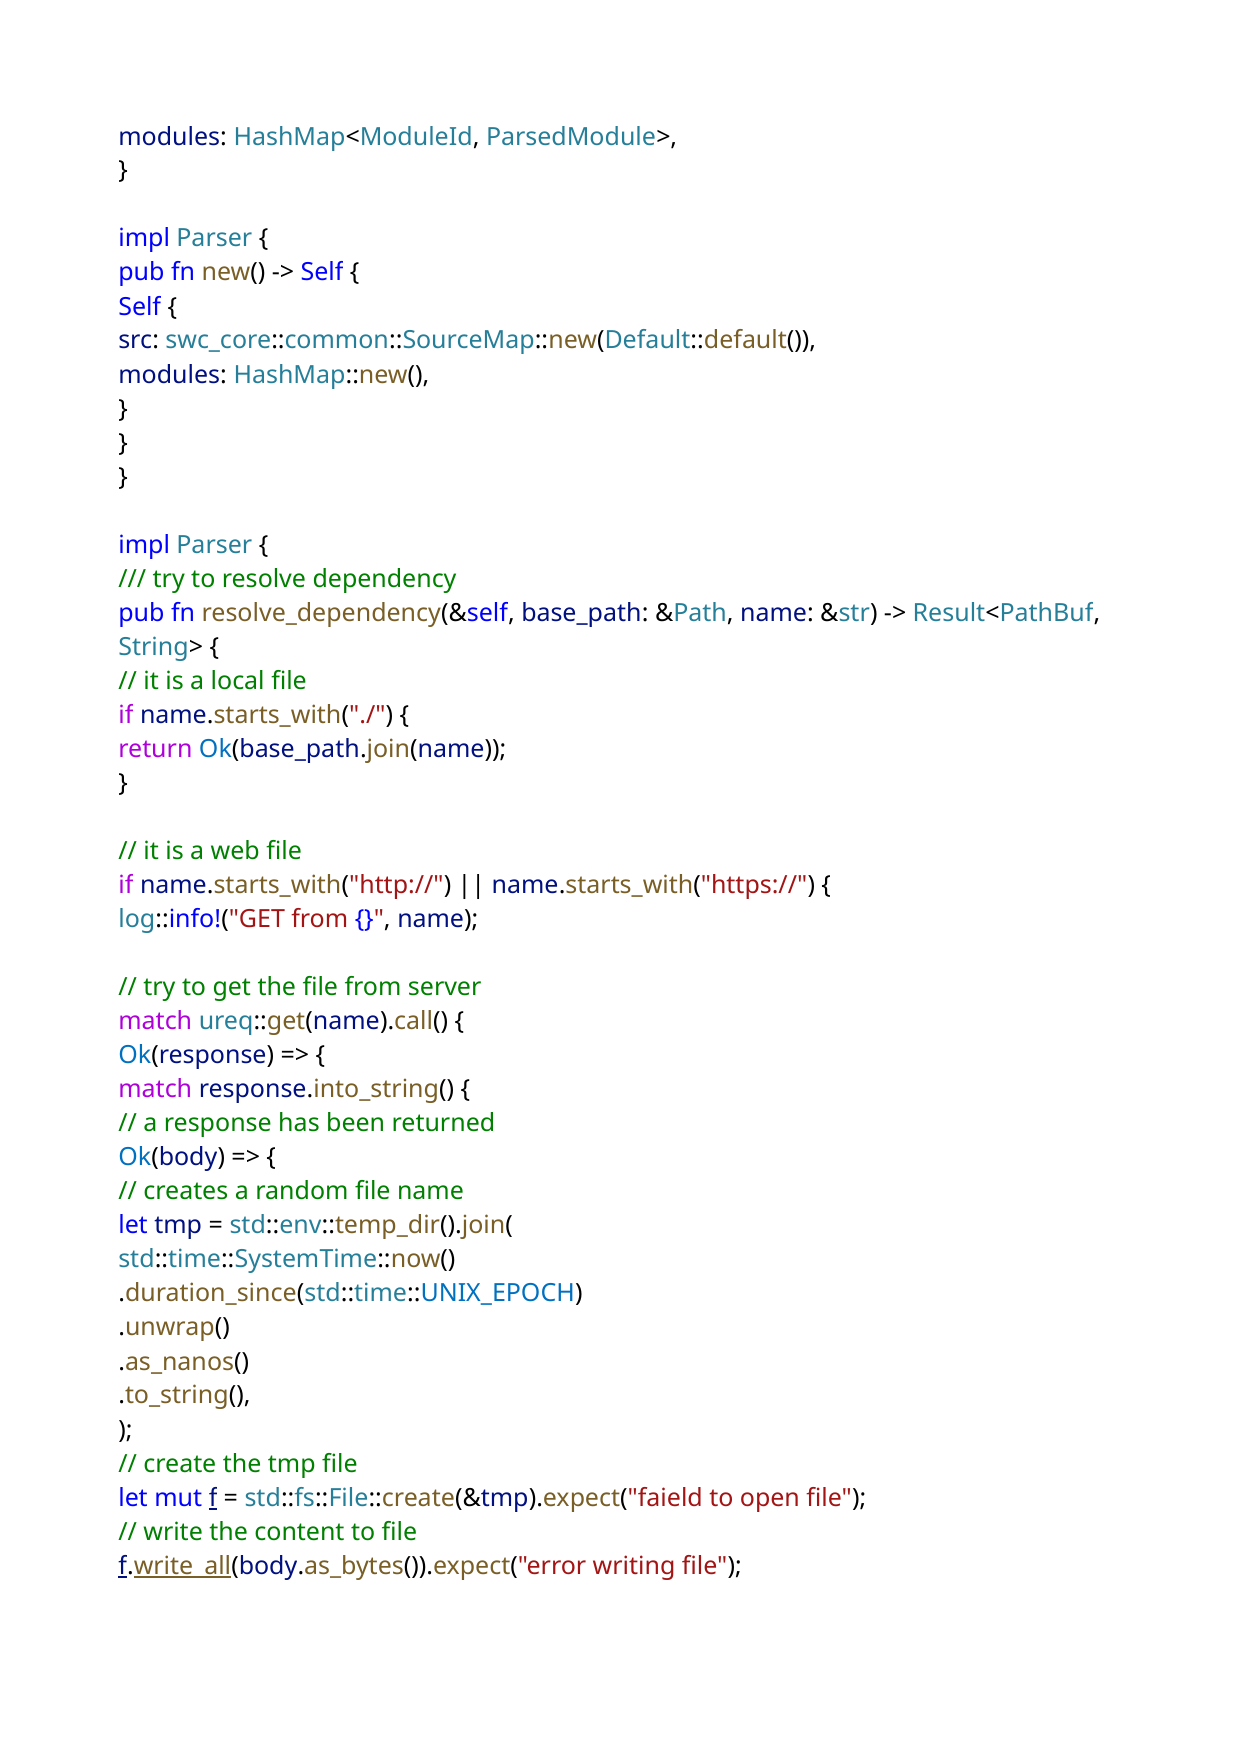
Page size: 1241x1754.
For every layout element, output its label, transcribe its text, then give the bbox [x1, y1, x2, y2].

text return Ok(base_path.join(name)); [118, 731, 1122, 765]
text impl Parser { [118, 220, 1122, 254]
text .unwrap() [118, 1309, 1122, 1343]
text // it is a local file [118, 662, 1122, 697]
text let tmp = std::env::temp_dir().join( [118, 1207, 1122, 1241]
text src: swc_core::common::SourceMap::new(Default::default()), [118, 322, 1122, 356]
text let mut f = std::fs::File::create(&tmp).expect("faield to open file"); [118, 1479, 1122, 1513]
text match response.into_string() { [118, 1071, 1122, 1105]
text modules: HashMap::new(), [118, 356, 1122, 390]
text // creates a random file name [118, 1173, 1122, 1207]
text modules: HashMap<ModuleId, ParsedModule>, [118, 118, 1122, 152]
text // write the content to file [118, 1513, 1122, 1547]
text impl Parser { [118, 526, 1122, 560]
text ); [118, 1411, 1122, 1445]
text } [118, 458, 1122, 492]
text } [118, 765, 1122, 799]
text // try to get the file from server [118, 968, 1122, 1002]
text pub fn resolve_dependency(&self, base_path: &Path, name: &str) -> Result<PathBuf, String> { [118, 594, 1122, 662]
text .to_string(), [118, 1377, 1122, 1411]
text } [118, 152, 1122, 186]
text // a response has been returned [118, 1105, 1122, 1139]
text std::time::SystemTime::now() [118, 1241, 1122, 1275]
text .as_nanos() [118, 1343, 1122, 1377]
text // create the tmp file [118, 1445, 1122, 1479]
text Ok(body) => { [118, 1139, 1122, 1173]
text pub fn new() -> Self { [118, 254, 1122, 288]
text // it is a web file [118, 832, 1122, 867]
text match ureq::get(name).call() { [118, 1002, 1122, 1037]
text if name.starts_with("./") { [118, 697, 1122, 731]
text f.write_all(body.as_bytes()).expect("error writing file"); [118, 1547, 1122, 1582]
text .duration_since(std::time::UNIX_EPOCH) [118, 1275, 1122, 1309]
text } [118, 390, 1122, 424]
text Ok(response) => { [118, 1037, 1122, 1071]
text if name.starts_with("http://") || name.starts_with("https://") { [118, 867, 1122, 901]
text } [118, 424, 1122, 458]
text log::info!("GET from {}", name); [118, 901, 1122, 935]
text /// try to resolve dependency [118, 560, 1122, 594]
text Self { [118, 288, 1122, 322]
